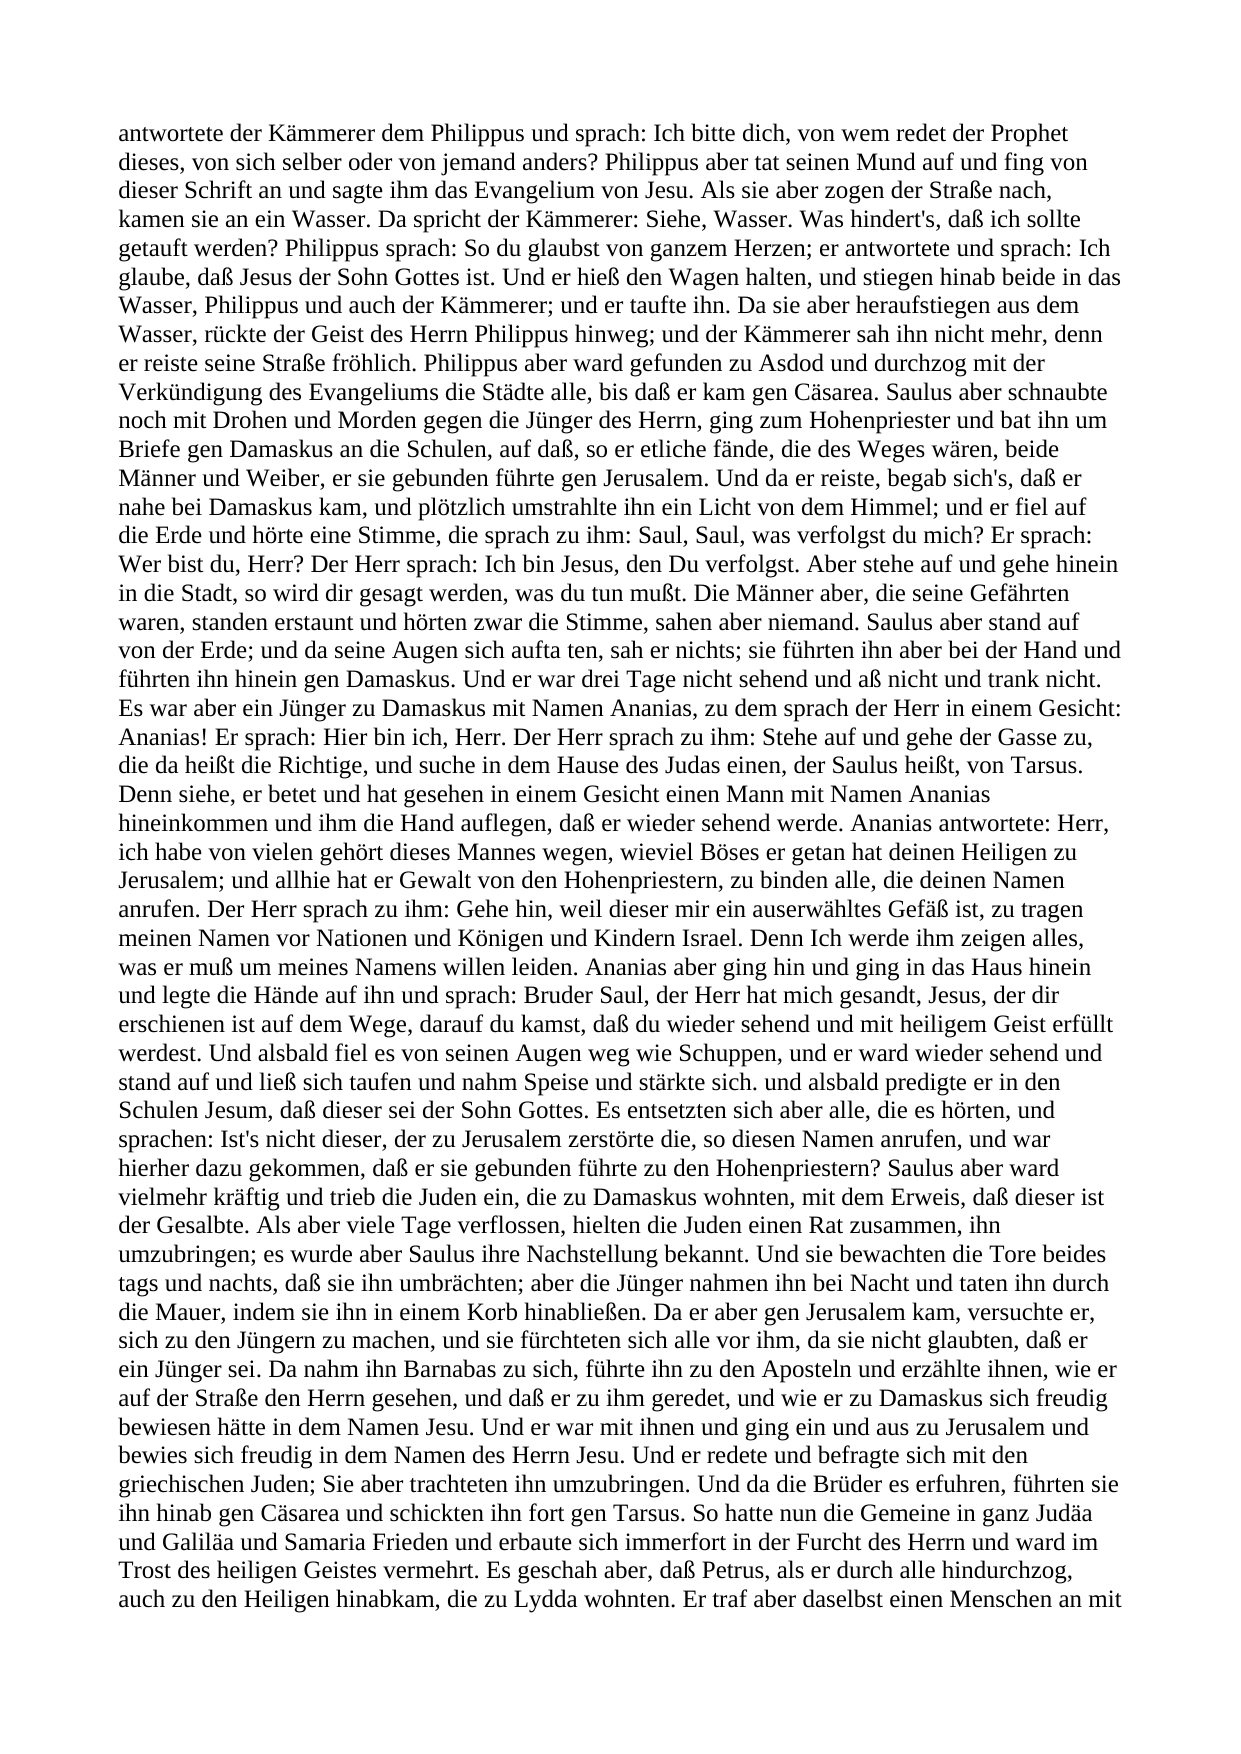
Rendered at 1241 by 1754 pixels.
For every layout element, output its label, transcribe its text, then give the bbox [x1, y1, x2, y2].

text antwortete der Kämmerer dem Philippus und sprach: Ich bitte dich, von wem redet der Prophet dieses, von sich selber oder von jemand anders? Philippus aber tat seinen Mund auf und fing von dieser Schrift an und sagte ihm das Evangelium von Jesu. Als sie aber zogen der Straße nach, kamen sie an ein Wasser. Da spricht der Kämmerer: Siehe, Wasser. Was hindert's, daß ich sollte getauft werden? Philippus sprach: So du glaubst von ganzem Herzen; er antwortete und sprach: Ich glaube, daß Jesus der Sohn Gottes ist. Und er hieß den Wagen halten, und stiegen hinab beide in das Wasser, Philippus und auch der Kämmerer; und er taufte ihn. Da sie aber heraufstiegen aus dem Wasser, rückte der Geist des Herrn Philippus hinweg; und der Kämmerer sah ihn nicht mehr, denn er reiste seine Straße fröhlich. Philippus aber ward gefunden zu Asdod und durchzog mit der Verkündigung des Evangeliums die Städte alle, bis daß er kam gen Cäsarea. Saulus aber schnaubte noch mit Drohen und Morden gegen die Jünger des Herrn, ging zum Hohenpriester und bat ihn um Briefe gen Damaskus an die Schulen, auf daß, so er etliche fände, die des Weges wären, beide Männer und Weiber, er sie gebunden führte gen Jerusalem. Und da er reiste, begab sich's, daß er nahe bei Damaskus kam, und plötzlich umstrahlte ihn ein Licht von dem Himmel; und er fiel auf die Erde und hörte eine Stimme, die sprach zu ihm: Saul, Saul, was verfolgst du mich? Er sprach: Wer bist du, Herr? Der Herr sprach: Ich bin Jesus, den Du verfolgst. Aber stehe auf und gehe hinein in die Stadt, so wird dir gesagt werden, was du tun mußt. Die Männer aber, die seine Gefährten waren, standen erstaunt und hörten zwar die Stimme, sahen aber niemand. Saulus aber stand auf von der Erde; und da seine Augen sich aufta ten, sah er nichts; sie führten ihn aber bei der Hand und führten ihn hinein gen Damaskus. Und er war drei Tage nicht sehend und aß nicht und trank nicht. Es war aber ein Jünger zu Damaskus mit Namen Ananias, zu dem sprach der Herr in einem Gesicht: Ananias! Er sprach: Hier bin ich, Herr. Der Herr sprach zu ihm: Stehe auf und gehe der Gasse zu, die da heißt die Richtige, und suche in dem Hause des Judas einen, der Saulus heißt, von Tarsus. Denn siehe, er betet und hat gesehen in einem Gesicht einen Mann mit Namen Ananias hineinkommen und ihm die Hand auflegen, daß er wieder sehend werde. Ananias antwortete: Herr, ich habe von vielen gehört dieses Mannes wegen, wieviel Böses er getan hat deinen Heiligen zu Jerusalem; und allhie hat er Gewalt von den Hohenpriestern, zu binden alle, die deinen Namen anrufen. Der Herr sprach zu ihm: Gehe hin, weil dieser mir ein auserwähltes Gefäß ist, zu tragen meinen Namen vor Nationen und Königen und Kindern Israel. Denn Ich werde ihm zeigen alles, was er muß um meines Namens willen leiden. Ananias aber ging hin und ging in das Haus hinein und legte die Hände auf ihn und sprach: Bruder Saul, der Herr hat mich gesandt, Jesus, der dir erschienen ist auf dem Wege, darauf du kamst, daß du wieder sehend und mit heiligem Geist erfüllt werdest. Und alsbald fiel es von seinen Augen weg wie Schuppen, und er ward wieder sehend und stand auf und ließ sich taufen und nahm Speise und stärkte sich. und alsbald predigte er in den Schulen Jesum, daß dieser sei der Sohn Gottes. Es entsetzten sich aber alle, die es hörten, und sprachen: Ist's nicht dieser, der zu Jerusalem zerstörte die, so diesen Namen anrufen, und war hierher dazu gekommen, daß er sie gebunden führte zu den Hohenpriestern? Saulus aber ward vielmehr kräftig und trieb die Juden ein, die zu Damaskus wohnten, mit dem Erweis, daß dieser ist der Gesalbte. Als aber viele Tage verflossen, hielten die Juden einen Rat zusammen, ihn umzubringen; es wurde aber Saulus ihre Nachstellung bekannt. Und sie bewachten die Tore beides tags und nachts, daß sie ihn umbrächten; aber die Jünger nahmen ihn bei Nacht und taten ihn durch die Mauer, indem sie ihn in einem Korb hinabließen. Da er aber gen Jerusalem kam, versuchte er, sich zu den Jüngern zu machen, und sie fürchteten sich alle vor ihm, da sie nicht glaubten, daß er ein Jünger sei. Da nahm ihn Barnabas zu sich, führte ihn zu den Aposteln und erzählte ihnen, wie er auf der Straße den Herrn gesehen, und daß er zu ihm geredet, und wie er zu Damaskus sich freudig bewiesen hätte in dem Namen Jesu. Und er war mit ihnen und ging ein und aus zu Jerusalem und bewies sich freudig in dem Namen des Herrn Jesu. Und er redete und befragte sich mit den griechischen Juden; Sie aber trachteten ihn umzubringen. Und da die Brüder es erfuhren, führten sie ihn hinab gen Cäsarea und schickten ihn fort gen Tarsus. So hatte nun die Gemeine in ganz Judäa und Galiläa und Samaria Frieden und erbaute sich immerfort in der Furcht des Herrn und ward im Trost des heiligen Geistes vermehrt. Es geschah aber, daß Petrus, als er durch alle hindurchzog, auch zu den Heiligen hinabkam, die zu Lydda wohnten. Er traf aber daselbst einen Menschen an mit [118, 118, 1122, 1613]
